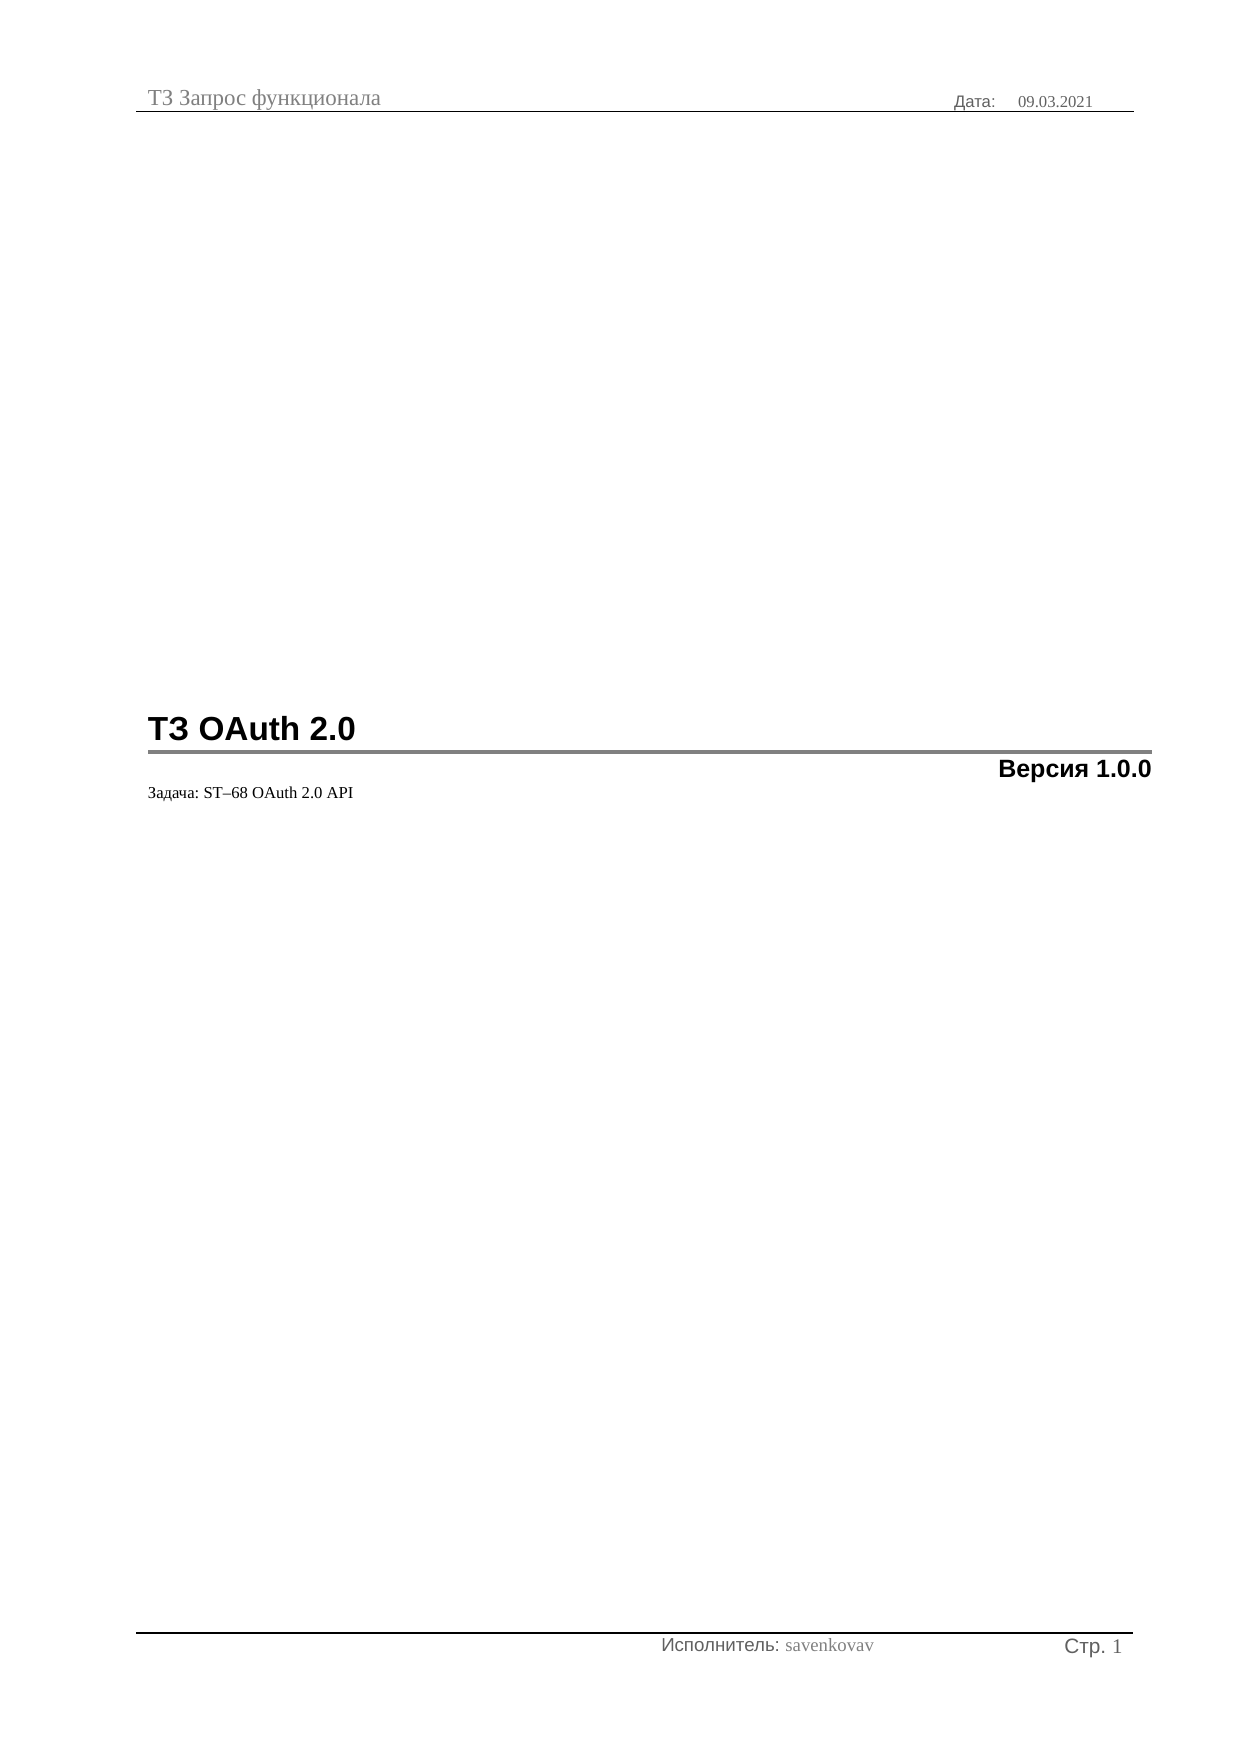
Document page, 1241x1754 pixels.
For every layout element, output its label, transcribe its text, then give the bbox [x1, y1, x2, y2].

text Версия 1.0.0 [148, 754, 1152, 783]
text Задача: ST–68 OAuth 2.0 API [148, 783, 1152, 802]
text ТЗ OAuth 2.0 [148, 709, 1152, 750]
